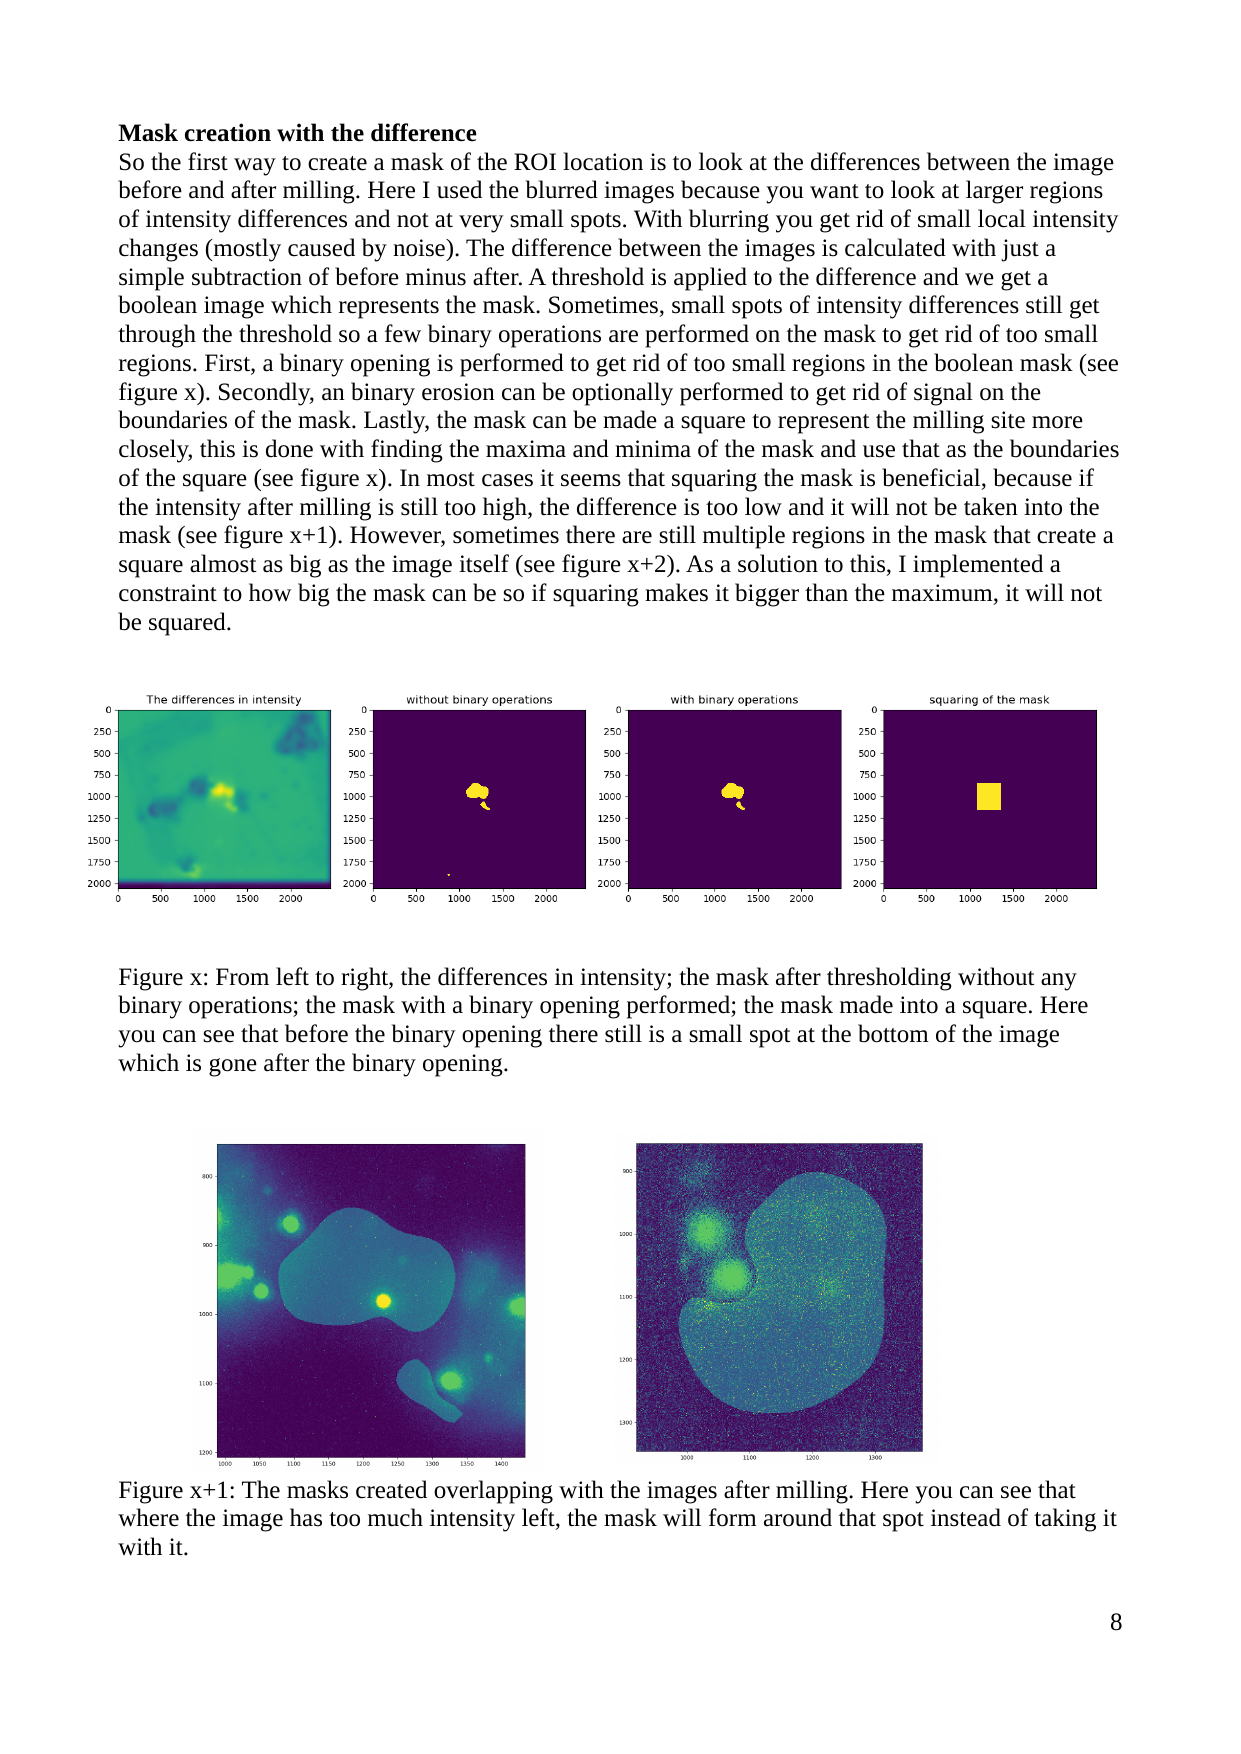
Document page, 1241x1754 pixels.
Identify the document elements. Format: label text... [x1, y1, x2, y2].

picture [613, 1132, 942, 1466]
text Figure x+1: The masks created overlapping with the images after milling. Here you can see that where the image has too much intensity left, the mask will form around that spot instead of taking it with it. [118, 1106, 1122, 1561]
text So the first way to create a mask of the ROI location is to look at the differences between the image before and after milling. Here I used the blurred images because you want to look at larger regions of intensity differences and not at very small spots. With blurring you get rid of small local intensity changes (mostly caused by noise). The difference between the images is calculated with just a simple subtraction of before minus after. A threshold is applied to the difference and we get a boolean image which represents the mask. Sometimes, small spots of intensity differences still get through the threshold so a few binary operations are performed on the mask to get rid of too small regions. First, a binary opening is performed to get rid of too small regions in the boolean mask (see figure x). Secondly, an binary erosion can be optionally performed to get rid of signal on the boundaries of the mask. Lastly, the mask can be made a square to represent the milling site more closely, this is done with finding the maxima and minima of the mask and use that as the boundaries of the square (see figure x). In most cases it seems that squaring the mask is beneficial, because if the intensity after milling is still too high, the difference is too low and it will not be taken into the mask (see figure x+1). However, sometimes there are still multiple regions in the mask that create a square almost as big as the image itself (see figure x+2). As a solution to this, I implemented a constraint to how big the mask can be so if squaring makes it bigger than the maximum, it will not be squared. [118, 147, 1122, 636]
picture [192, 1129, 544, 1475]
text Figure x: From left to right, the differences in intensity; the mask after thresholding without any binary operations; the mask with a binary opening performed; the mask made into a square. Here you can see that before the binary opening there still is a small spot at the bottom of the image which is gone after the binary opening. [118, 962, 1122, 1077]
text Mask creation with the difference [118, 118, 1122, 147]
picture [76, 666, 1136, 933]
